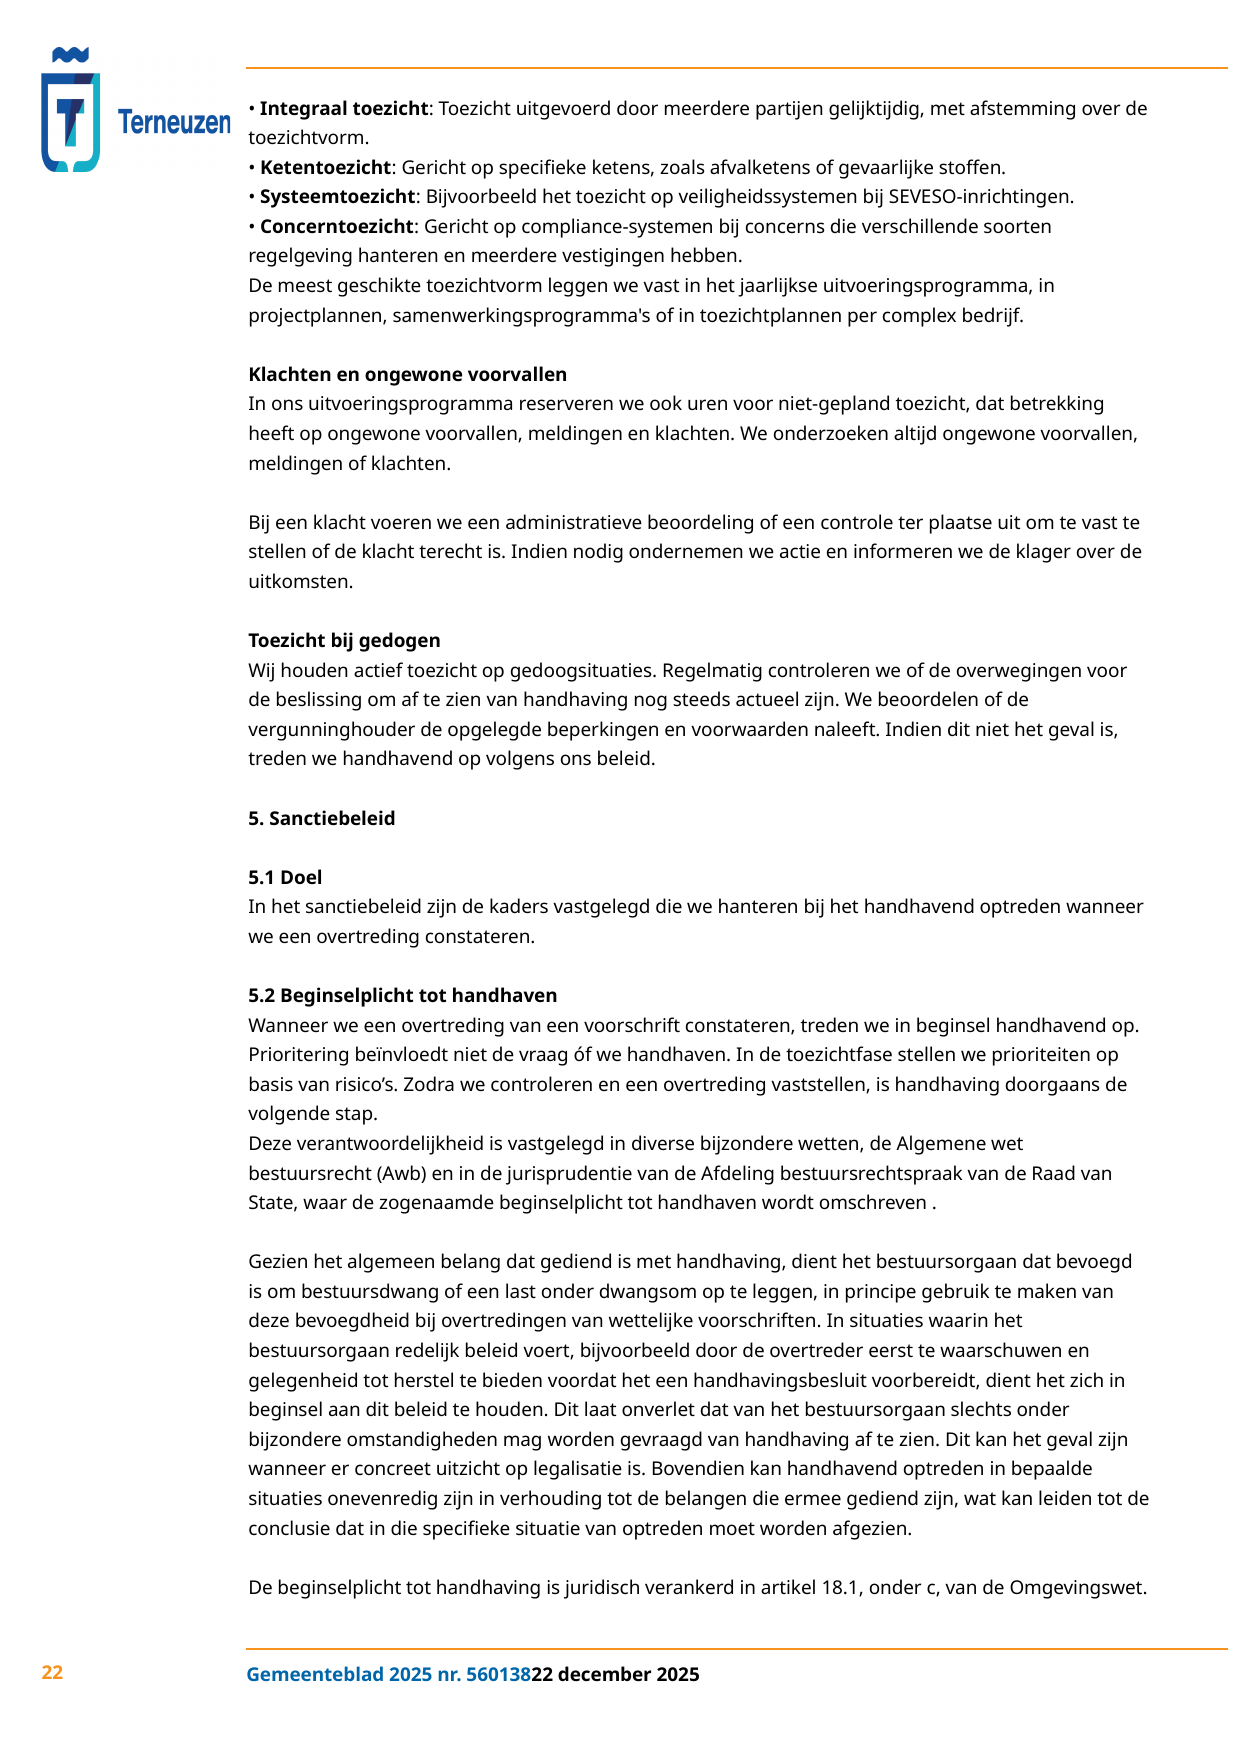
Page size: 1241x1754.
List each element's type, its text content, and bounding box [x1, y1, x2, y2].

text Wanneer we een overtreding van een voorschrift constateren, treden we in beginsel handhavend op. Prioritering beïnvloedt niet de vraag óf we handhaven. In de toezichtfase stellen we prioriteiten op basis van risico’s. Zodra we controleren en een overtreding vaststellen, is handhaving doorgaans de volgende stap. [248, 1012, 1152, 1126]
text Deze verantwoordelijkheid is vastgelegd in diverse bijzondere wetten, de Algemene wet bestuursrecht (Awb) en in de jurisprudentie van de Afdeling bestuursrechtspraak van de Raad van State, waar de zogenaamde beginselplicht tot handhaven wordt omschreven . [248, 1130, 1152, 1215]
text Klachten en ongewone voorvallen [248, 361, 1152, 387]
text 5. Sanctiebeleid [248, 805, 1152, 831]
text Toezicht bij gedogen [248, 627, 1152, 653]
text In het sanctiebeleid zijn de kaders vastgelegd die we hanteren bij het handhavend optreden wanneer we een overtreding constateren. [248, 893, 1152, 949]
text • Systeemtoezicht: Bijvoorbeeld het toezicht op veiligheidssystemen bij SEVESO-inrichtingen. [248, 183, 1152, 209]
text • Ketentoezicht: Gericht op specifieke ketens, zoals afvalketens of gevaarlijke stoffen. [248, 154, 1152, 180]
text De beginselplicht tot handhaving is juridisch verankerd in artikel 18.1, onder c, van de Omgevingswet. [248, 1574, 1152, 1600]
text 5.2 Beginselplicht tot handhaven [248, 982, 1152, 1008]
text • Integraal toezicht: Toezicht uitgevoerd door meerdere partijen gelijktijdig, met afstemming over de toezichtvorm. [248, 95, 1152, 150]
text 5.1 Doel [248, 864, 1152, 890]
picture [41, 47, 231, 172]
text In ons uitvoeringsprogramma reserveren we ook uren voor niet-gepland toezicht, dat betrekking heeft op ongewone voorvallen, meldingen en klachten. We onderzoeken altijd ongewone voorvallen, meldingen of klachten. [248, 391, 1152, 476]
text • Concerntoezicht: Gericht op compliance-systemen bij concerns die verschillende soorten regelgeving hanteren en meerdere vestigingen hebben. [248, 213, 1152, 268]
text Bij een klacht voeren we een administratieve beoordeling of een controle ter plaatse uit om te vast te stellen of de klacht terecht is. Indien nodig ondernemen we actie en informeren we de klager over de uitkomsten. [248, 509, 1152, 594]
text De meest geschikte toezichtvorm leggen we vast in het jaarlijkse uitvoeringsprogramma, in projectplannen, samenwerkingsprogramma's of in toezichtplannen per complex bedrijf. [248, 272, 1152, 328]
text Gezien het algemeen belang dat gediend is met handhaving, dient het bestuursorgaan dat bevoegd is om bestuursdwang of een last onder dwangsom op te leggen, in principe gebruik te maken van deze bevoegdheid bij overtredingen van wettelijke voorschriften. In situaties waarin het bestuursorgaan redelijk beleid voert, bijvoorbeeld door de overtreder eerst te waarschuwen en gelegenheid tot herstel te bieden voordat het een handhavingsbesluit voorbereidt, dient het zich in beginsel aan dit beleid te houden. Dit laat onverlet dat van het bestuursorgaan slechts onder bijzondere omstandigheden mag worden gevraagd van handhaving af te zien. Dit kan het geval zijn wanneer er concreet uitzicht op legalisatie is. Bovendien kan handhavend optreden in bepaalde situaties onevenredig zijn in verhouding tot de belangen die ermee gediend zijn, wat kan leiden tot de conclusie dat in die specifieke situatie van optreden moet worden afgezien. [248, 1248, 1152, 1541]
text Wij houden actief toezicht op gedoogsituaties. Regelmatig controleren we of de overwegingen voor de beslissing om af te zien van handhaving nog steeds actueel zijn. We beoordelen of de vergunninghouder de opgelegde beperkingen en voorwaarden naleeft. Indien dit niet het geval is, treden we handhavend op volgens ons beleid. [248, 657, 1152, 771]
